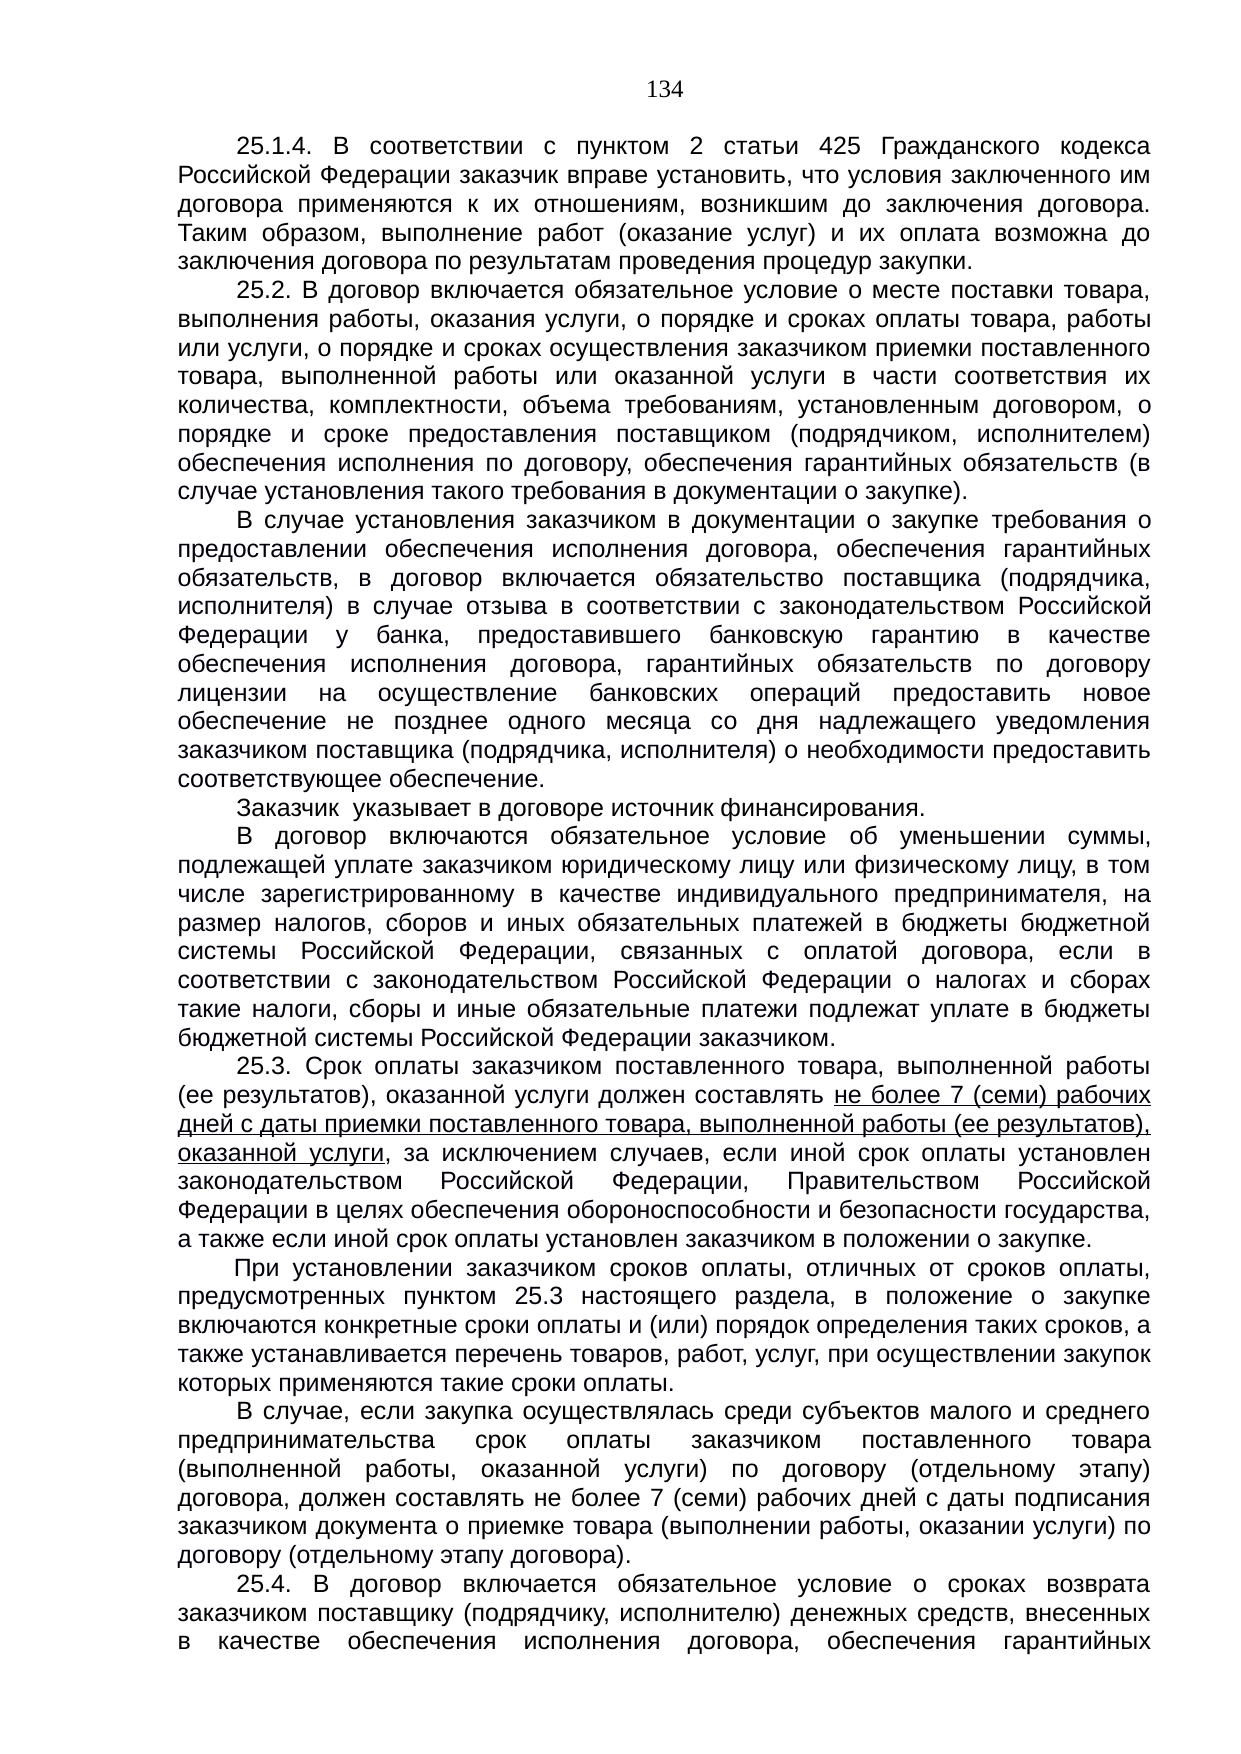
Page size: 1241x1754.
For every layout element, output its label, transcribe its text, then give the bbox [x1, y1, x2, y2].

text В случае установления заказчиком в документации о закупке требования о предоставлении обеспечения исполнения договора, обеспечения гарантийных обязательств, в договор включается обязательство поставщика (подрядчика, исполнителя) в случае отзыва в соответствии с законодательством Российской Федерации у банка, предоставившего банковскую гарантию в качестве обеспечения исполнения договора, гарантийных обязательств по договору лицензии на осуществление банковских операций предоставить новое обеспечение не позднее одного месяца со дня надлежащего уведомления заказчиком поставщика (подрядчика, исполнителя) о необходимости предоставить соответствующее обеспечение. [177, 505, 1152, 792]
text В случае, если закупка осуществлялась среди субъектов малого и среднего предпринимательства срок оплаты заказчиком поставленного товара (выполненной работы, оказанной услуги) по договору (отдельному этапу) договора, должен составлять не более 7 (семи) рабочих дней с даты подписания заказчиком документа о приемке товара (выполнении работы, оказании услуги) по договору (отдельному этапу договора). [177, 1396, 1152, 1569]
text Заказчик указывает в договоре источник финансирования. [177, 792, 1152, 821]
text При установлении заказчиком сроков оплаты, отличных от сроков оплаты, предусмотренных пунктом 25.3 настоящего раздела, в положение о закупке включаются конкретные сроки оплаты и (или) порядок определения таких сроков, а также устанавливается перечень товаров, работ, услуг, при осуществлении закупок которых применяются такие сроки оплаты. [177, 1252, 1152, 1396]
text В договор включаются обязательное условие об уменьшении суммы, подлежащей уплате заказчиком юридическому лицу или физическому лицу, в том числе зарегистрированному в качестве индивидуального предпринимателя, на размер налогов, сборов и иных обязательных платежей в бюджеты бюджетной системы Российской Федерации, связанных с оплатой договора, если в соответствии с законодательством Российской Федерации о налогах и сборах такие налоги, сборы и иные обязательные платежи подлежат уплате в бюджеты бюджетной системы Российской Федерации заказчиком. [177, 821, 1152, 1051]
text 25.2. В договор включается обязательное условие о месте поставки товара, выполнения работы, оказания услуги, о порядке и сроках оплаты товара, работы или услуги, о порядке и сроках осуществления заказчиком приемки поставленного товара, выполненной работы или оказанной услуги в части соответствия их количества, комплектности, объема требованиям, установленным договором, о порядке и сроке предоставления поставщиком (подрядчиком, исполнителем) обеспечения исполнения по договору, обеспечения гарантийных обязательств (в случае установления такого требования в документации о закупке). [177, 275, 1152, 505]
text 25.1.4. В соответствии с пунктом 2 статьи 425 Гражданского кодекса Российской Федерации заказчик вправе установить, что условия заключенного им договора применяются к их отношениям, возникшим до заключения договора. Таким образом, выполнение работ (оказание услуг) и их оплата возможна до заключения договора по результатам проведения процедур закупки. [177, 131, 1152, 275]
text 25.3. Срок оплаты заказчиком поставленного товара, выполненной работы (ее результатов), оказанной услуги должен составлять не более 7 (семи) рабочих дней с даты приемки поставленного товара, выполненной работы (ее результатов), оказанной услуги, за исключением случаев, если иной срок оплаты установлен законодательством Российской Федерации, Правительством Российской Федерации в целях обеспечения обороноспособности и безопасности государства, а также если иной срок оплаты установлен заказчиком в положении о закупке. [177, 1051, 1152, 1252]
text 25.4. В договор включается обязательное условие о сроках возврата заказчиком поставщику (подрядчику, исполнителю) денежных средств, внесенных в качестве обеспечения исполнения договора, обеспечения гарантийных [177, 1569, 1152, 1655]
